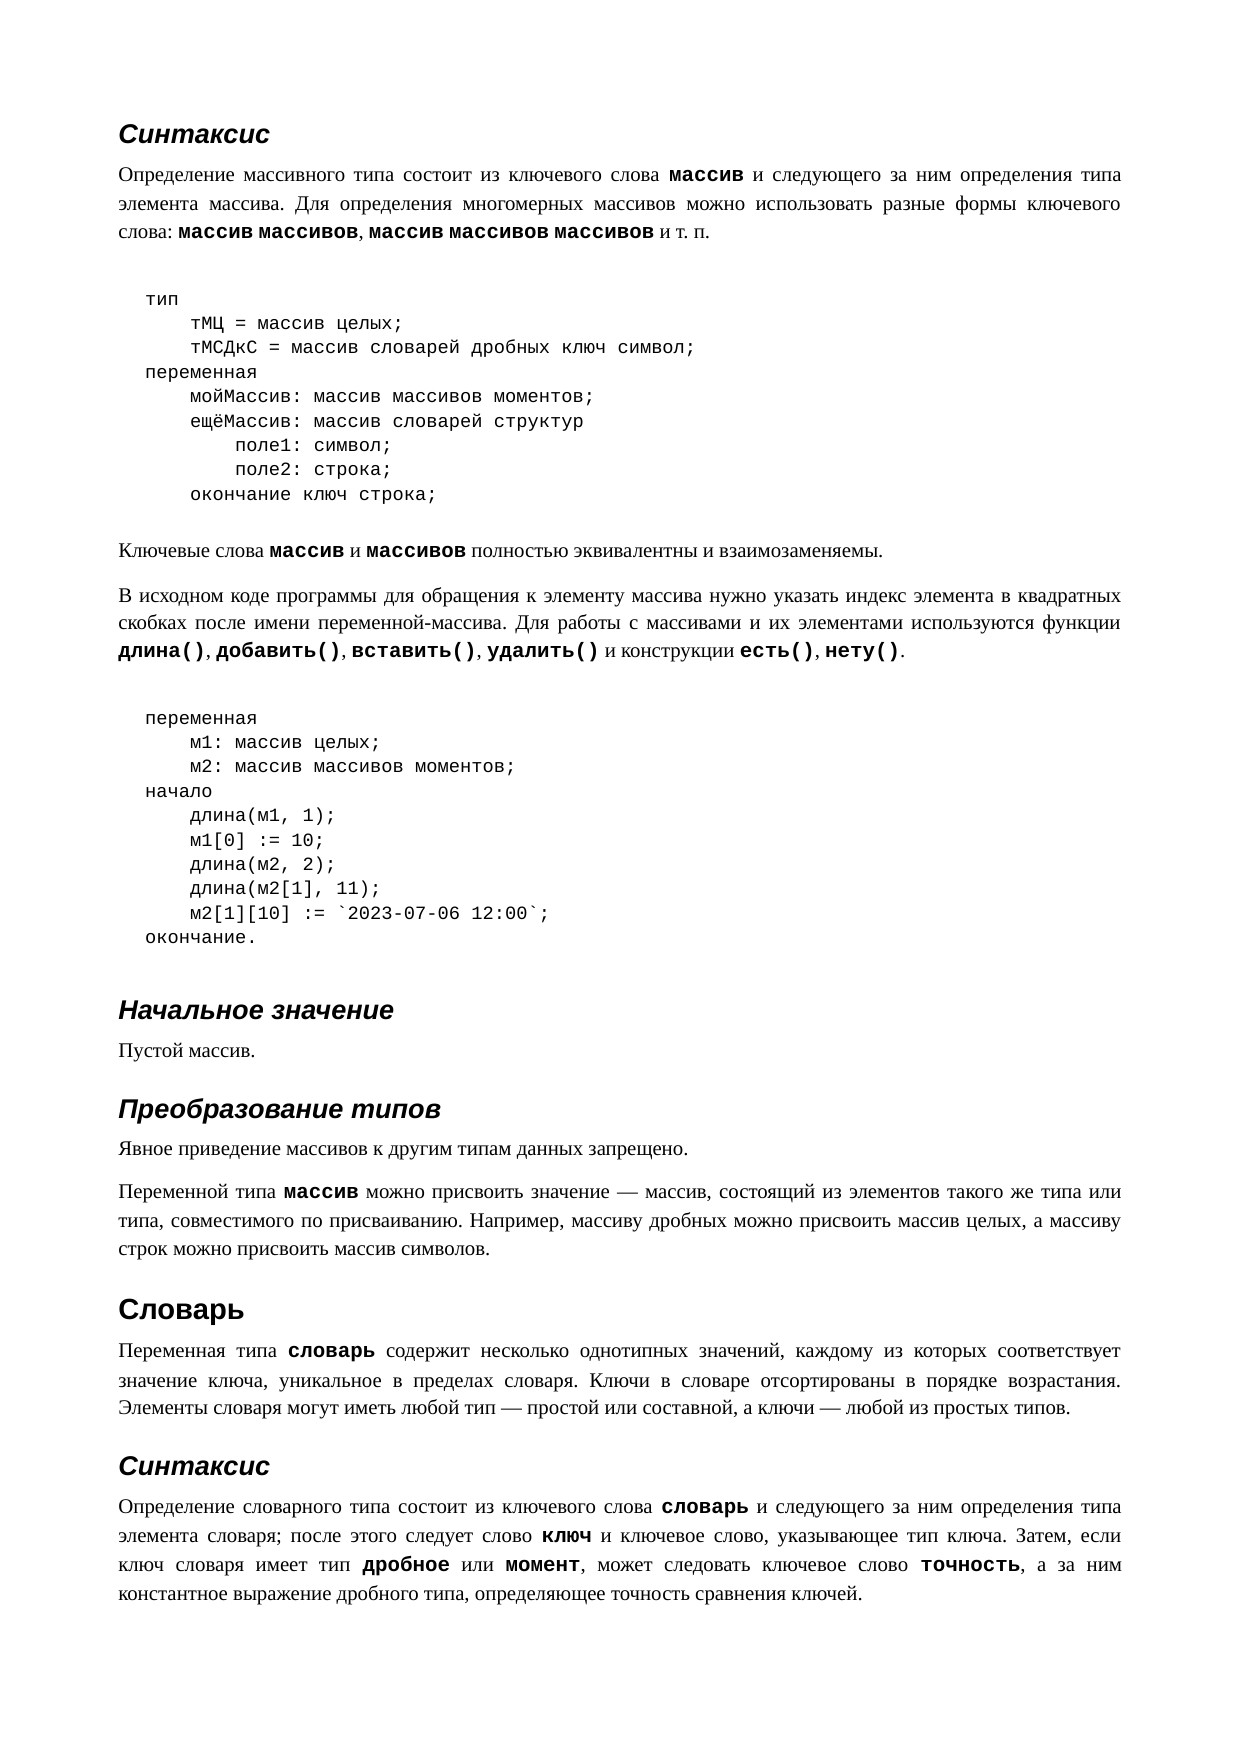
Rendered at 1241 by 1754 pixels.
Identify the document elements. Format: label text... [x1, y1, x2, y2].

text Явное приведение массивов к другим типам данных запрещено. [118, 1136, 1122, 1160]
text Переменной типа массив можно присвоить значение — массив, состоящий из элементов такого же типа или типа, совместимого по присваиванию. Например, массиву дробных можно присвоить массив целых, а массиву строк можно присвоить массив символов. [118, 1178, 1122, 1259]
text В исходном коде программы для обращения к элементу массива нужно указать индекс элемента в квадратных скобках после имени переменной-массива. Для работы с массивами и их элементами используются функции длина(), добавить(), вставить(), удалить() и конструкции есть(), нету(). [118, 582, 1122, 663]
text Переменная типа словарь содержит несколько однотипных значений, каждому из которых соответствует значение ключа, уникальное в пределах словаря. Ключи в словаре отсортированы в порядке возрастания. Элементы словаря могут иметь любой тип — простой или составной, а ключи — любой из простых типов. [118, 1338, 1122, 1419]
subtitle Начальное значение [118, 994, 1122, 1025]
text окончание ключ строка; [136, 476, 1104, 514]
text Пустой массив. [118, 1038, 1122, 1062]
text Определение словарного типа состоит из ключевого слова словарь и следующего за ним определения типа элемента словаря; после этого следует слово ключ и ключевое слово, указывающее тип ключа. Затем, если ключ словаря имеет тип дробное или момент, может следовать ключевое слово точность, а за ним константное выражение дробного типа, определяющее точность сравнения ключей. [118, 1493, 1122, 1605]
subtitle Словарь [118, 1292, 1122, 1326]
subtitle Синтаксис [118, 118, 1122, 149]
subtitle Синтаксис [118, 1450, 1122, 1481]
text Определение массивного типа состоит из ключевого слова массив и следующего за ним определения типа элемента массива. Для определения многомерных массивов можно использовать разные формы ключевого слова: массив массивов, массив массивов массивов и т. п. [118, 162, 1122, 244]
text тип тМЦ = массив целых; тМСДкС = массив словарей дробных ключ символ; переменная мойМассив: массив массивов моментов; ещёМассив: массив словарей структур поле1: символ; поле2: строка; [136, 281, 1104, 476]
text Ключевые слова массив и массивов полностью эквивалентны и взаимозаменяемы. [118, 538, 1122, 564]
text переменная м1: массив целых; м2: массив массивов моментов; начало длина(м1, 1); м1[0] := 10; длина(м2, 2); длина(м2[1], 11); м2[1][10] := `2023-07-06 12:00`; окончание. [136, 699, 1104, 958]
subtitle Преобразование типов [118, 1093, 1122, 1124]
